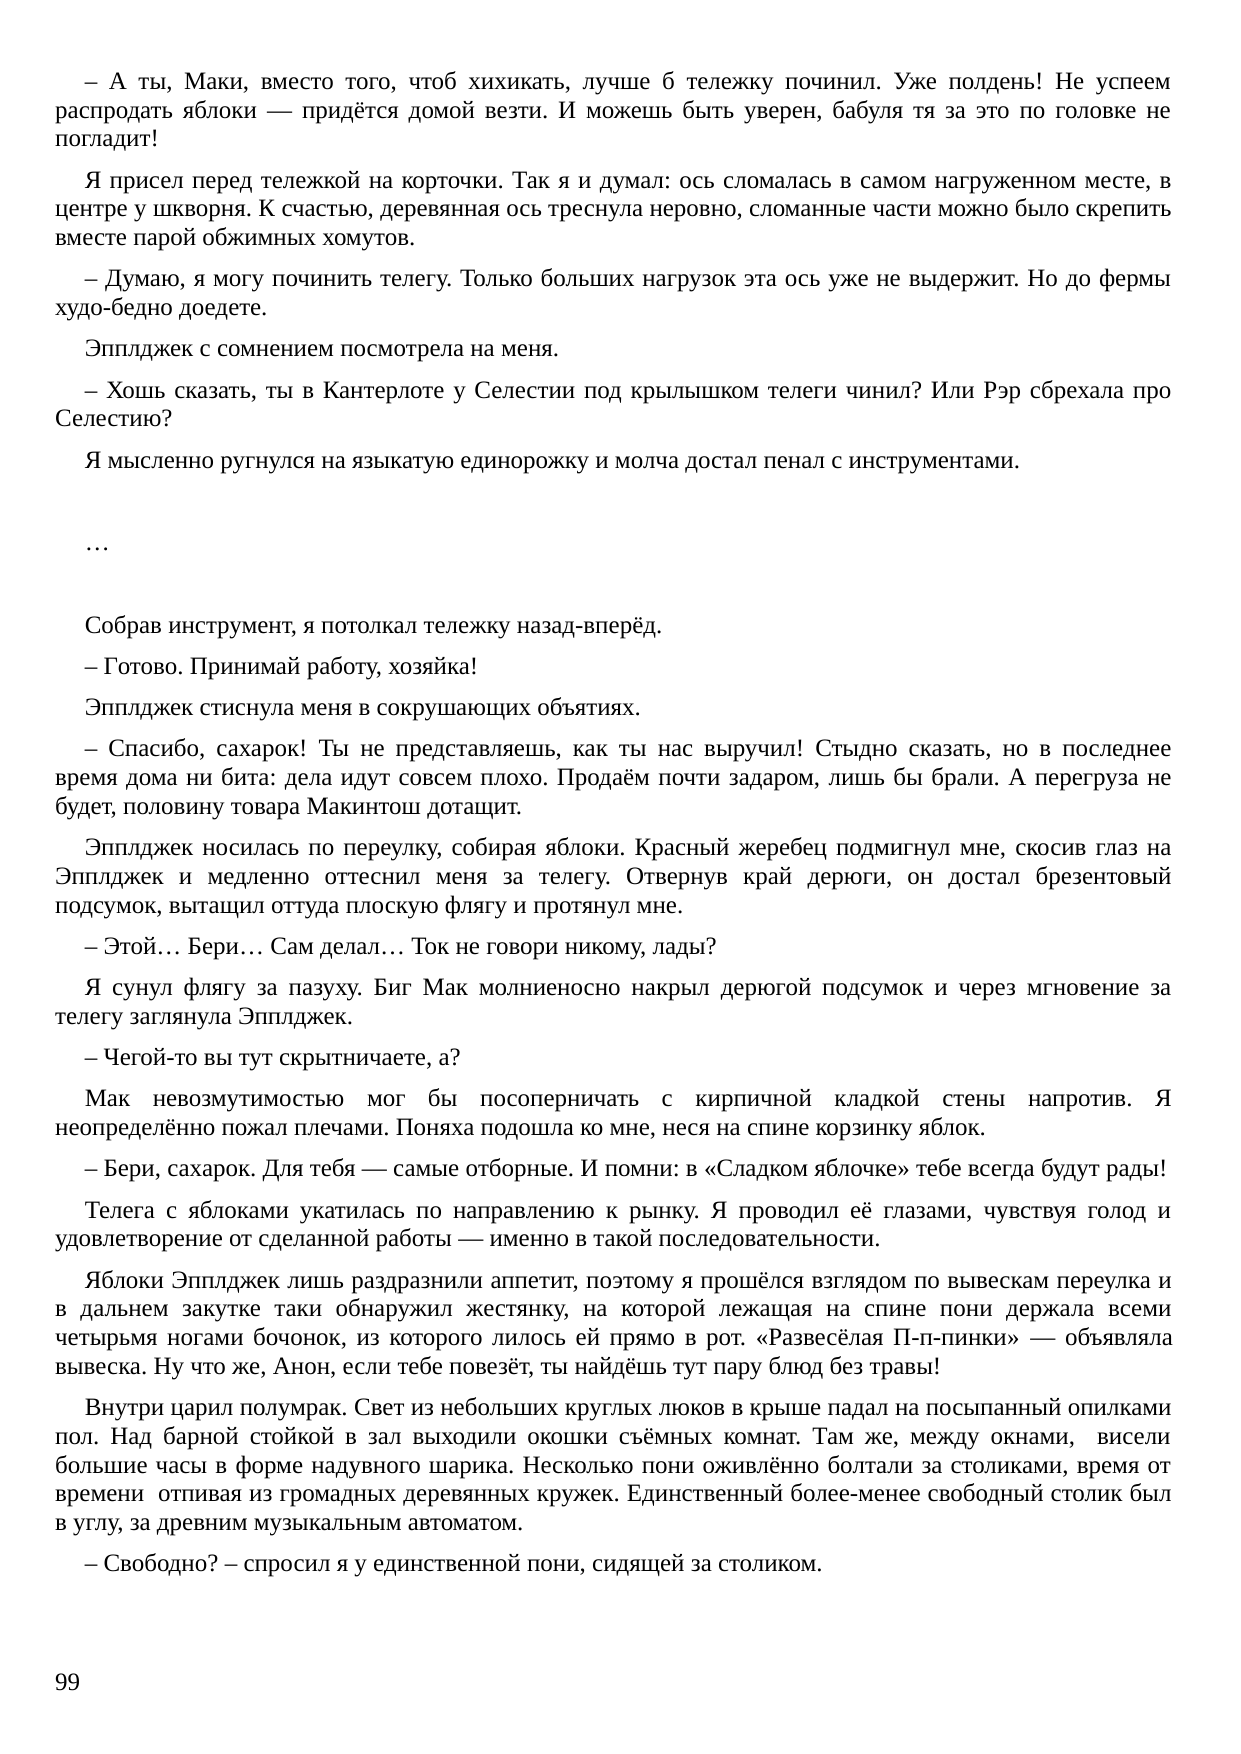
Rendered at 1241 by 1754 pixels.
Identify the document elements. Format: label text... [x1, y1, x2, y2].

text Эпплджек стиснула меня в сокрушающих объятиях. [55, 692, 1173, 721]
text Я присел перед тележкой на корточки. Так я и думал: ось сломалась в самом нагруженном месте, в центре у шкворня. К счастью, деревянная ось треснула неровно, сломанные части можно было скрепить вместе парой обжимных хомутов. [55, 165, 1173, 251]
text Собрав инструмент, я потолкал тележку назад-вперёд. [55, 610, 1173, 638]
text Я сунул флягу за пазуху. Биг Мак молниеносно накрыл дерюгой подсумок и через мгновение за телегу заглянула Эпплджек. [55, 972, 1173, 1030]
text Яблоки Эпплджек лишь раздразнили аппетит, поэтому я прошёлся взглядом по вывескам переулка и в дальнем закутке таки обнаружил жестянку, на которой лежащая на спине пони держала всеми четырьмя ногами бочонок, из которого лилось ей прямо в рот. «Развесёлая П-п-пинки» — объявляла вывеска. Ну что же, Анон, если тебе повезёт, ты найдёшь тут пару блюд без травы! [55, 1265, 1173, 1380]
text Я мысленно ругнулся на языкатую единорожку и молча достал пенал с инструментами. [55, 445, 1173, 473]
text – Бери, сахарок. Для тебя — самые отборные. И помни: в «Сладком яблочке» тебе всегда будут рады! [55, 1153, 1173, 1182]
text – Чегой-то вы тут скрытничаете, а? [55, 1042, 1173, 1071]
text – Думаю, я могу починить телегу. Только больших нагрузок эта ось уже не выдержит. Но до фермы худо-бедно доедете. [55, 263, 1173, 321]
text Телега с яблоками укатилась по направлению к рынку. Я проводил её глазами, чувствуя голод и удовлетворение от сделанной работы — именно в такой последовательности. [55, 1195, 1173, 1252]
text Эпплджек с сомнением посмотрела на меня. [55, 333, 1173, 362]
text Мак невозмутимостью мог бы посоперничать с кирпичной кладкой стены напротив. Я неопределённо пожал плечами. Поняха подошла ко мне, неся на спине корзинку яблок. [55, 1083, 1173, 1141]
text – Этой… Бери… Сам делал… Ток не говори никому, лады? [55, 931, 1173, 960]
text … [55, 527, 1173, 556]
text Внутри царил полумрак. Свет из небольших круглых люков в крыше падал на посыпанный опилками пол. Над барной стойкой в зал выходили окошки съёмных комнат. Там же, между окнами, висели большие часы в форме надувного шарика. Несколько пони оживлённо болтали за столиками, время от времени отпивая из громадных деревянных кружек. Единственный более-менее свободный столик был в углу, за древним музыкальным автоматом. [55, 1392, 1173, 1536]
text Эпплджек носилась по переулку, собирая яблоки. Красный жеребец подмигнул мне, скосив глаз на Эпплджек и медленно оттеснил меня за телегу. Отвернув край дерюги, он достал брезентовый подсумок, вытащил оттуда плоскую флягу и протянул мне. [55, 832, 1173, 918]
text – Свободно? – спросил я у единственной пони, сидящей за столиком. [55, 1548, 1173, 1577]
text – Спасибо, сахарок! Ты не представляешь, как ты нас выручил! Стыдно сказать, но в последнее время дома ни бита: дела идут совсем плохо. Продаём почти задаром, лишь бы брали. А перегруза не будет, половину товара Макинтош дотащит. [55, 733, 1173, 820]
text – Готово. Принимай работу, хозяйка! [55, 651, 1173, 680]
text – Хошь сказать, ты в Кантерлоте у Селестии под крылышком телеги чинил? Или Рэр сбрехала про Селестию? [55, 375, 1173, 432]
text – А ты, Маки, вместо того, чтоб хихикать, лучше б тележку починил. Уже полдень! Не успеем распродать яблоки — придётся домой везти. И можешь быть уверен, бабуля тя за это по головке не погладит! [55, 66, 1173, 152]
